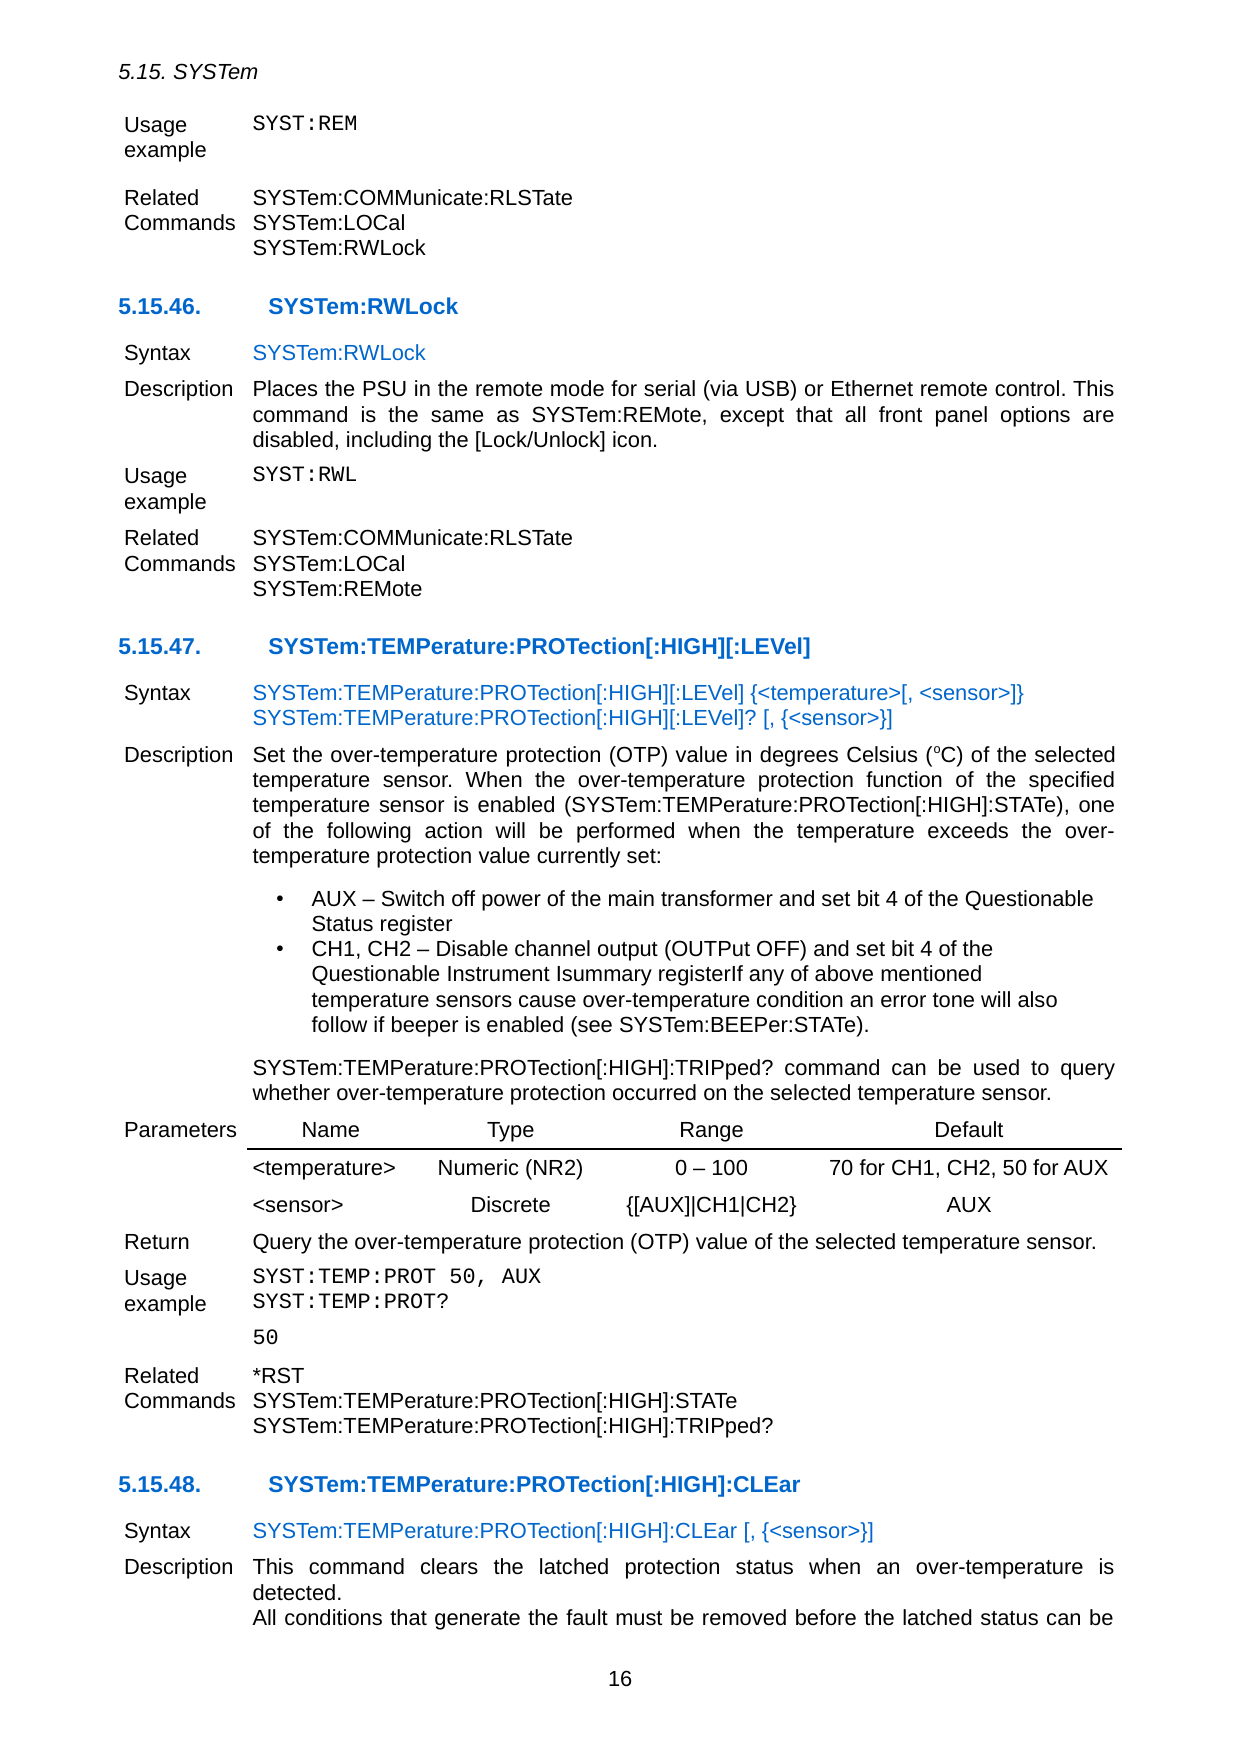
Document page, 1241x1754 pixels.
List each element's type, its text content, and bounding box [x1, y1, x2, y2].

subtitle SYSTem:TEMPerature:PROTection[:HIGH][:LEVel] [118, 633, 1122, 659]
table_cell <temperature> [247, 1150, 414, 1186]
table_cell This command clears the latched protection status when an over-temperature is detected. All conditions that generate the fault must be removed before the latched status can be [247, 1549, 1122, 1636]
table_cell {[AUX]|CH1|CH2} [607, 1186, 816, 1223]
table_cell Type [414, 1111, 607, 1147]
table_cell SYSTem:COMMunicate:RLSTate SYSTem:LOCal SYSTem:REMote [247, 520, 1122, 607]
table_cell *RST SYSTem:TEMPerature:PROTection[:HIGH]:STATe SYSTem:TEMPerature:PROTection[:HIGH]:TRIPped? [247, 1357, 1122, 1444]
table_cell Related Commands [118, 179, 247, 266]
table_header Syntax [118, 674, 247, 736]
table_cell SYST:RWL [247, 458, 1122, 519]
table_cell <sensor> [247, 1186, 414, 1223]
table_cell SYST:TEMP:PROT 50, AUX SYST:TEMP:PROT? 50 [247, 1260, 1122, 1357]
table_cell Return [118, 1223, 247, 1259]
table_cell Description [118, 736, 247, 1111]
table_cell AUX [816, 1186, 1122, 1223]
subtitle SYSTem:TEMPerature:PROTection[:HIGH]:CLEar [118, 1471, 1122, 1497]
table_header SYSTem:TEMPerature:PROTection[:HIGH][:LEVel] {<temperature>[, <sensor>]} SYSTem:TEMPerature:PROTection[:HIGH][:LEVel]? [, {<sensor>}] [247, 674, 1122, 736]
table_cell Usage example [118, 458, 247, 519]
table_cell Discrete [414, 1186, 607, 1223]
table_cell Related Commands [118, 520, 247, 607]
table_cell Description [118, 371, 247, 458]
table_cell Description [118, 1549, 247, 1636]
table_cell Usage example [118, 1260, 247, 1357]
table_header Syntax [118, 1512, 247, 1548]
table_cell 0 – 100 [607, 1150, 816, 1186]
table_cell Numeric (NR2) [414, 1150, 607, 1186]
table_cell Name [247, 1111, 414, 1147]
table_cell SYSTem:COMMunicate:RLSTate SYSTem:LOCal SYSTem:RWLock [247, 179, 1122, 266]
table_cell Parameters [118, 1111, 247, 1223]
table_header Syntax [118, 334, 247, 371]
subtitle SYSTem:RWLock [118, 293, 1122, 319]
table_cell Default [816, 1111, 1122, 1147]
table_cell Usage example [118, 106, 247, 179]
table_cell Places the PSU in the remote mode for serial (via USB) or Ethernet remote control. This command is the same as SYSTem:REMote, except that all front panel options are disabled, including the [Lock/Unlock] icon. [247, 371, 1122, 458]
table_header SYSTem:RWLock [247, 334, 1122, 371]
table_header SYSTem:TEMPerature:PROTection[:HIGH]:CLEar [, {<sensor>}] [247, 1512, 1122, 1548]
table_cell SYST:REM [247, 106, 1122, 179]
table_cell Query the over-temperature protection (OTP) value of the selected temperature sensor. [247, 1223, 1122, 1259]
table_cell Related Commands [118, 1357, 247, 1444]
table_cell Range [607, 1111, 816, 1147]
table_cell 70 for CH1, CH2, 50 for AUX [816, 1150, 1122, 1186]
table_cell Set the over-temperature protection (OTP) value in degrees Celsius (oC) of the selected temperature sensor. When the over-temperature protection function of the specified temperature sensor is enabled (SYSTem:TEMPerature:PROTection[:HIGH]:STATe), one of the following action will be performed when the temperature exceeds the over-temperature protection value currently set: AUX – Switch off power of the main transformer and set bit 4 of the Questionable Status register CH1, CH2 – Disable channel output (OUTPut OFF) and set bit 4 of the Questionable Instrument Isummary registerIf any of above mentioned temperature sensors cause over-temperature condition an error tone will also follow if beeper is enabled (see SYSTem:BEEPer:STATe). SYSTem:TEMPerature:PROTection[:HIGH]:TRIPped? command can be used to query whether over-temperature protection occurred on the selected temperature sensor. [247, 736, 1122, 1111]
